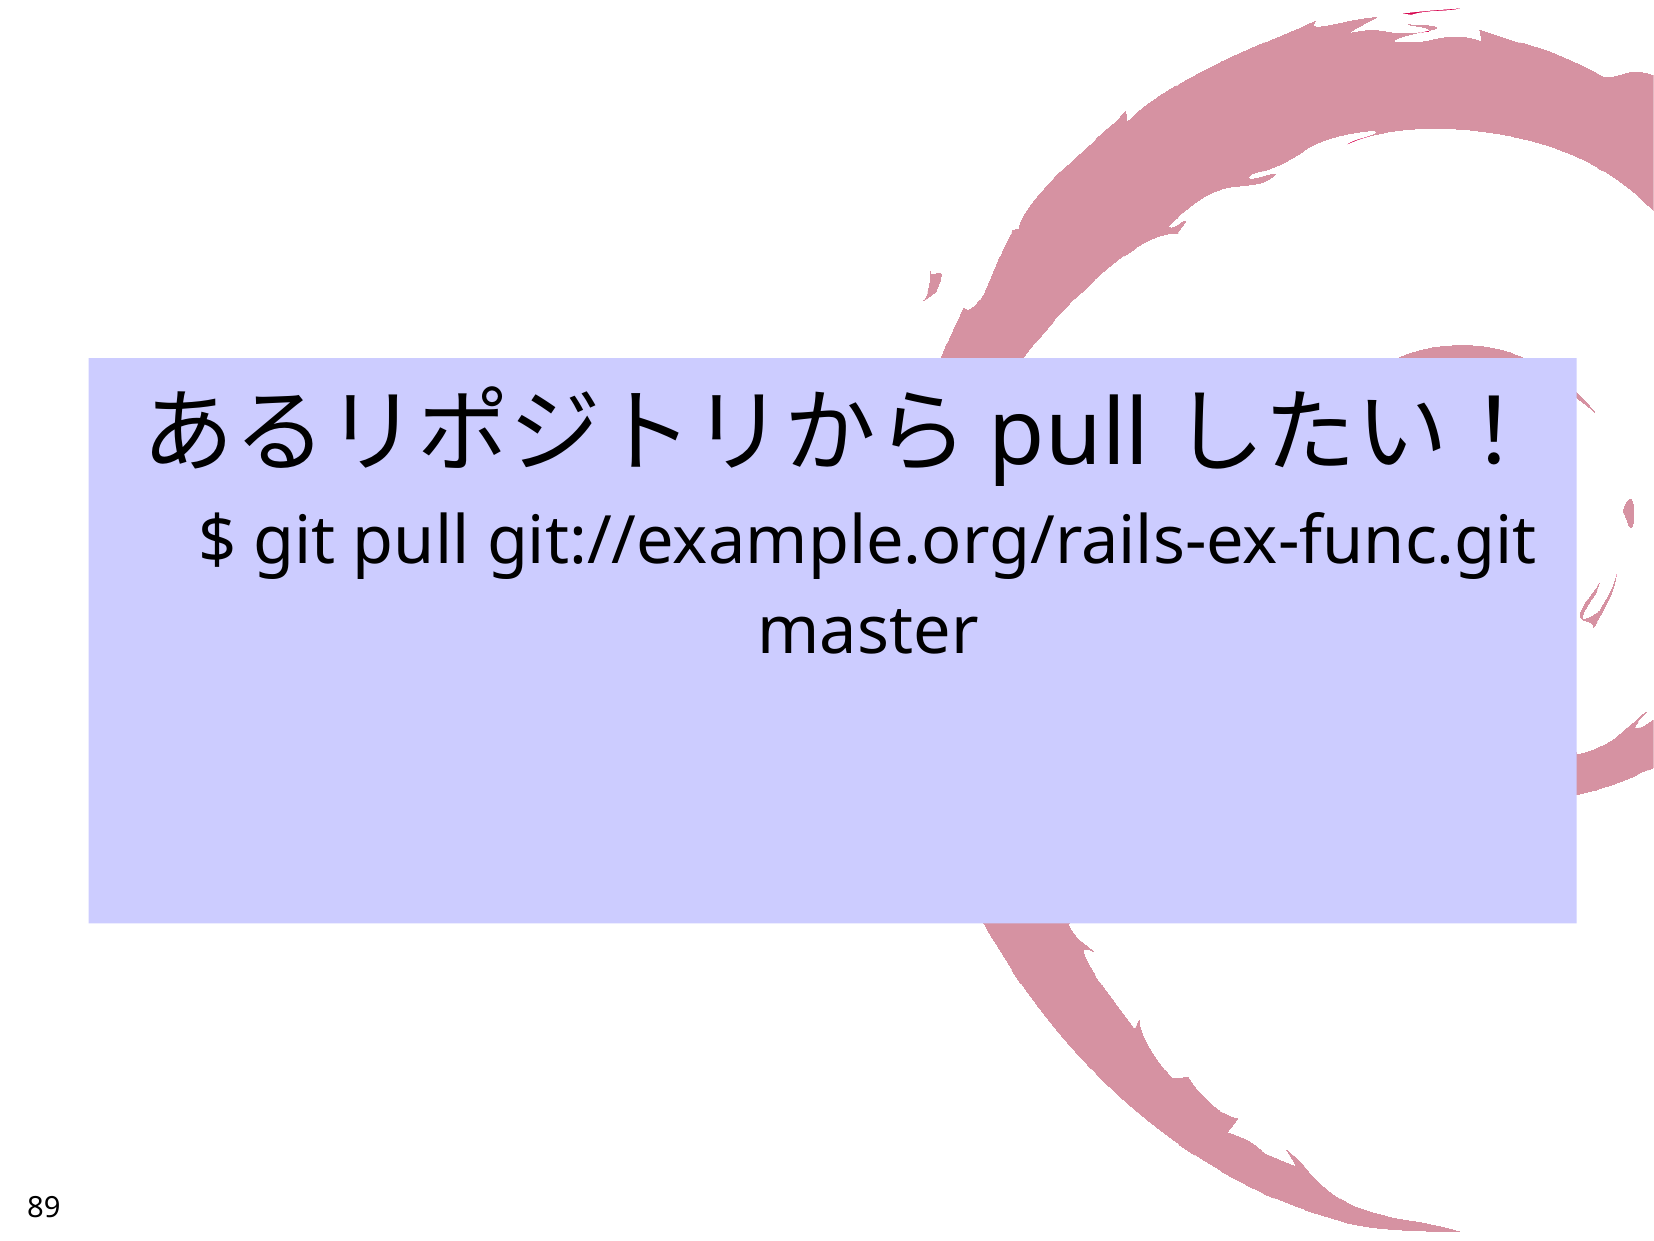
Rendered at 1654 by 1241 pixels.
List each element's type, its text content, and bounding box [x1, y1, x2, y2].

picture [886, 0, 1654, 1241]
title あるリポジトリから pull したい！ $ git pull git://example.org/rails-ex-func.git master [88, 378, 1577, 904]
